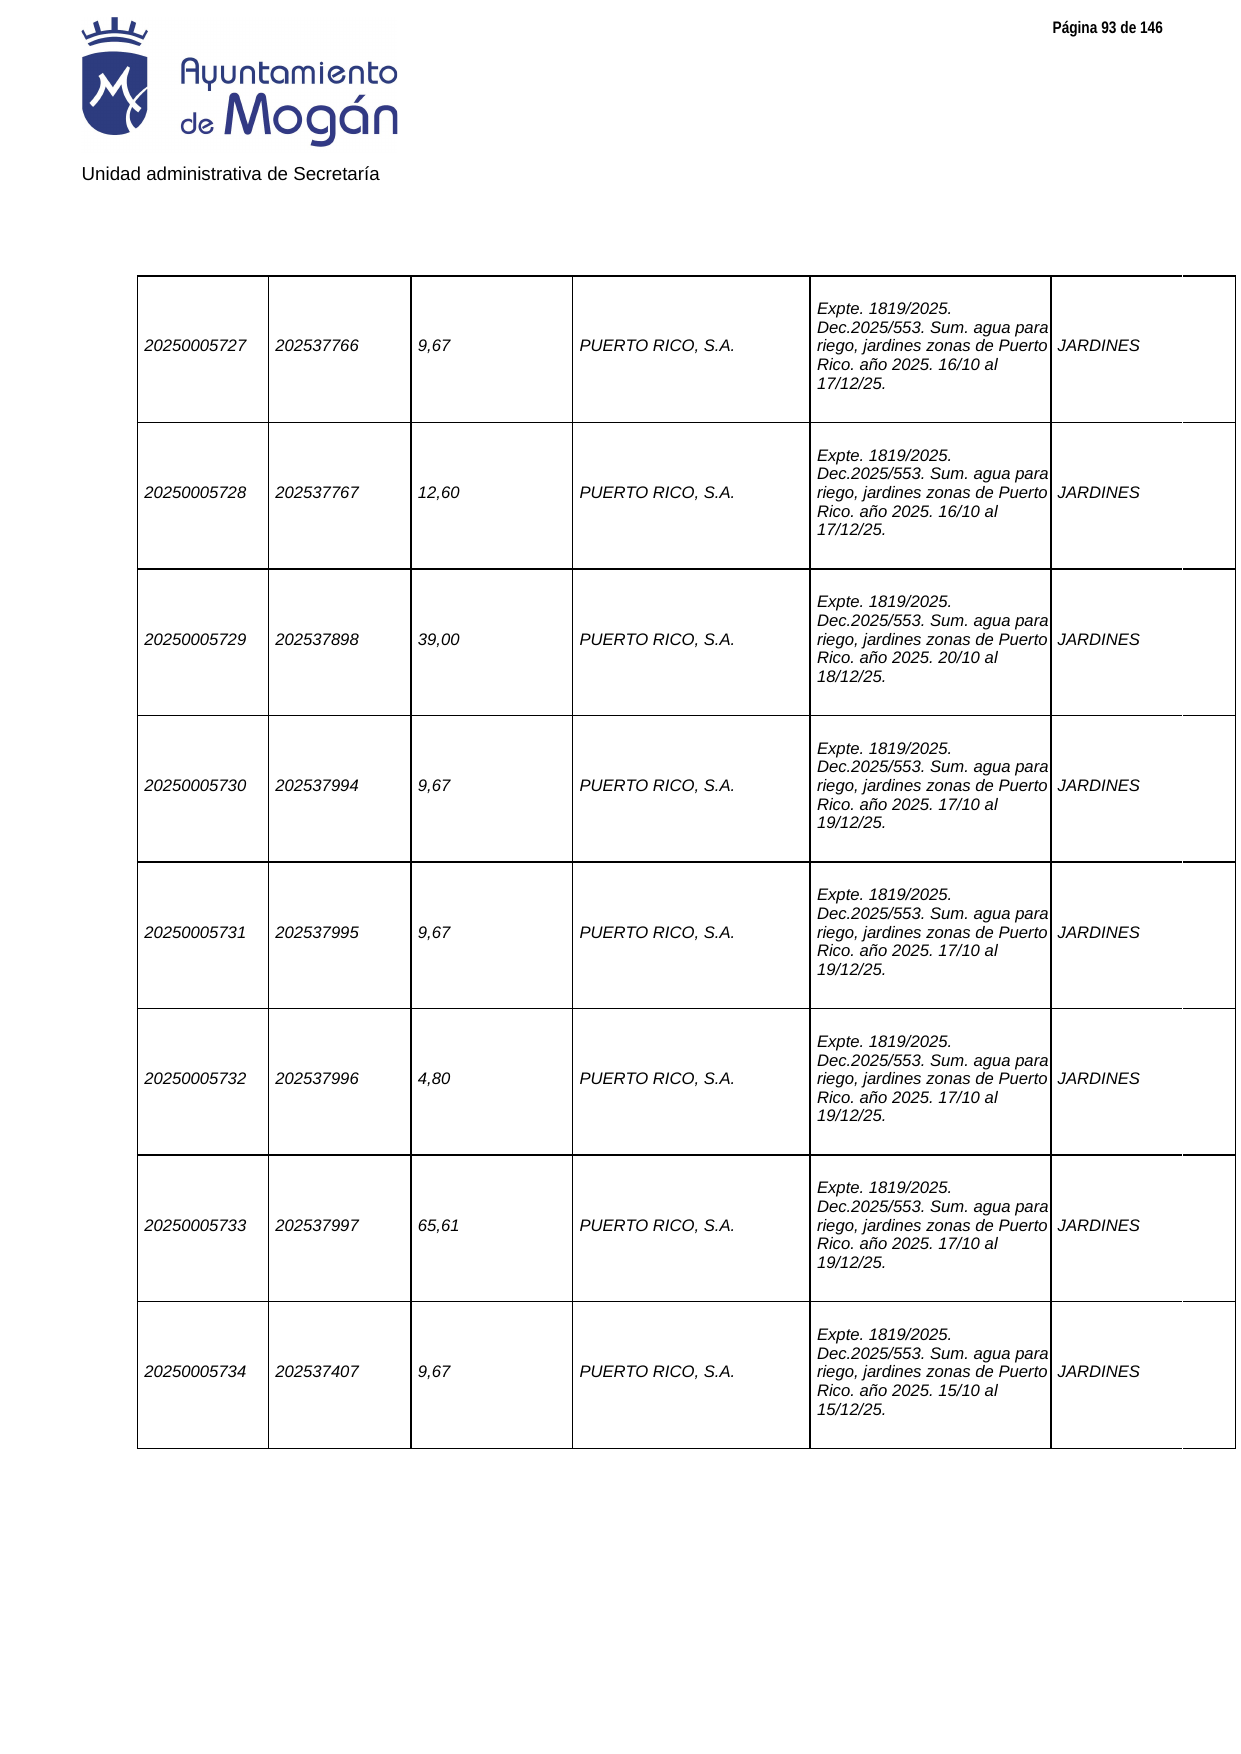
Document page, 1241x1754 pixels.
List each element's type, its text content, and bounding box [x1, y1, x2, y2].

table_cell 65,61 [412, 1156, 572, 1301]
table_cell JARDINES [1052, 1302, 1182, 1447]
table_cell 20250005731 [138, 863, 268, 1008]
table_cell 9,67 [412, 716, 572, 861]
table_cell 202537995 [269, 863, 410, 1008]
table_cell 20250005733 [138, 1156, 268, 1301]
table_cell 20250005732 [138, 1009, 268, 1154]
table_cell 20250005728 [138, 423, 268, 568]
table_cell JARDINES [1052, 1009, 1182, 1154]
table_cell JARDINES [1052, 277, 1182, 421]
table_cell [1183, 423, 1235, 568]
table_cell PUERTO RICO, S.A. [573, 277, 809, 421]
table_cell Expte. 1819/2025. Dec.2025/553. Sum. agua para riego, jardines zonas de Puerto Rico. año 2025. 17/10 al 19/12/25. [811, 716, 1050, 861]
table_cell 20250005729 [138, 570, 268, 714]
table_cell PUERTO RICO, S.A. [573, 570, 809, 714]
table_cell 202537766 [269, 277, 410, 421]
table_cell Expte. 1819/2025. Dec.2025/553. Sum. agua para riego, jardines zonas de Puerto Rico. año 2025. 20/10 al 18/12/25. [811, 570, 1050, 714]
table_cell 202537407 [269, 1302, 410, 1447]
table_cell Expte. 1819/2025. Dec.2025/553. Sum. agua para riego, jardines zonas de Puerto Rico. año 2025. 15/10 al 15/12/25. [811, 1302, 1050, 1447]
table_cell [1183, 277, 1235, 421]
table_cell 39,00 [412, 570, 572, 714]
table_cell 202537898 [269, 570, 410, 714]
table_cell 202537994 [269, 716, 410, 861]
table_cell Expte. 1819/2025. Dec.2025/553. Sum. agua para riego, jardines zonas de Puerto Rico. año 2025. 17/10 al 19/12/25. [811, 1009, 1050, 1154]
table_cell 20250005727 [138, 277, 268, 421]
table_cell PUERTO RICO, S.A. [573, 423, 809, 568]
table_cell Expte. 1819/2025. Dec.2025/553. Sum. agua para riego, jardines zonas de Puerto Rico. año 2025. 16/10 al 17/12/25. [811, 277, 1050, 421]
table_cell 9,67 [412, 1302, 572, 1447]
table_cell [1183, 1156, 1235, 1301]
table_cell 9,67 [412, 277, 572, 421]
table_cell PUERTO RICO, S.A. [573, 1302, 809, 1447]
table_cell JARDINES [1052, 716, 1182, 861]
table_cell PUERTO RICO, S.A. [573, 716, 809, 861]
table_cell JARDINES [1052, 1156, 1182, 1301]
table_cell Expte. 1819/2025. Dec.2025/553. Sum. agua para riego, jardines zonas de Puerto Rico. año 2025. 17/10 al 19/12/25. [811, 863, 1050, 1008]
table_cell JARDINES [1052, 423, 1182, 568]
table_cell JARDINES [1052, 570, 1182, 714]
table_cell PUERTO RICO, S.A. [573, 1009, 809, 1154]
table_cell 20250005730 [138, 716, 268, 861]
table_cell [1183, 716, 1235, 861]
table_cell Expte. 1819/2025. Dec.2025/553. Sum. agua para riego, jardines zonas de Puerto Rico. año 2025. 16/10 al 17/12/25. [811, 423, 1050, 568]
table_cell 12,60 [412, 423, 572, 568]
table_cell [1183, 570, 1235, 714]
table_cell PUERTO RICO, S.A. [573, 863, 809, 1008]
table_cell 9,67 [412, 863, 572, 1008]
table_cell 202537996 [269, 1009, 410, 1154]
table_cell PUERTO RICO, S.A. [573, 1156, 809, 1301]
table_cell 202537767 [269, 423, 410, 568]
table_cell [1183, 1009, 1235, 1154]
table_cell Expte. 1819/2025. Dec.2025/553. Sum. agua para riego, jardines zonas de Puerto Rico. año 2025. 17/10 al 19/12/25. [811, 1156, 1050, 1301]
table_cell 20250005734 [138, 1302, 268, 1447]
table_cell JARDINES [1052, 863, 1182, 1008]
table_cell [1183, 1302, 1235, 1447]
picture [81, 17, 398, 153]
table_cell [1183, 863, 1235, 1008]
table_cell 202537997 [269, 1156, 410, 1301]
table_cell 4,80 [412, 1009, 572, 1154]
